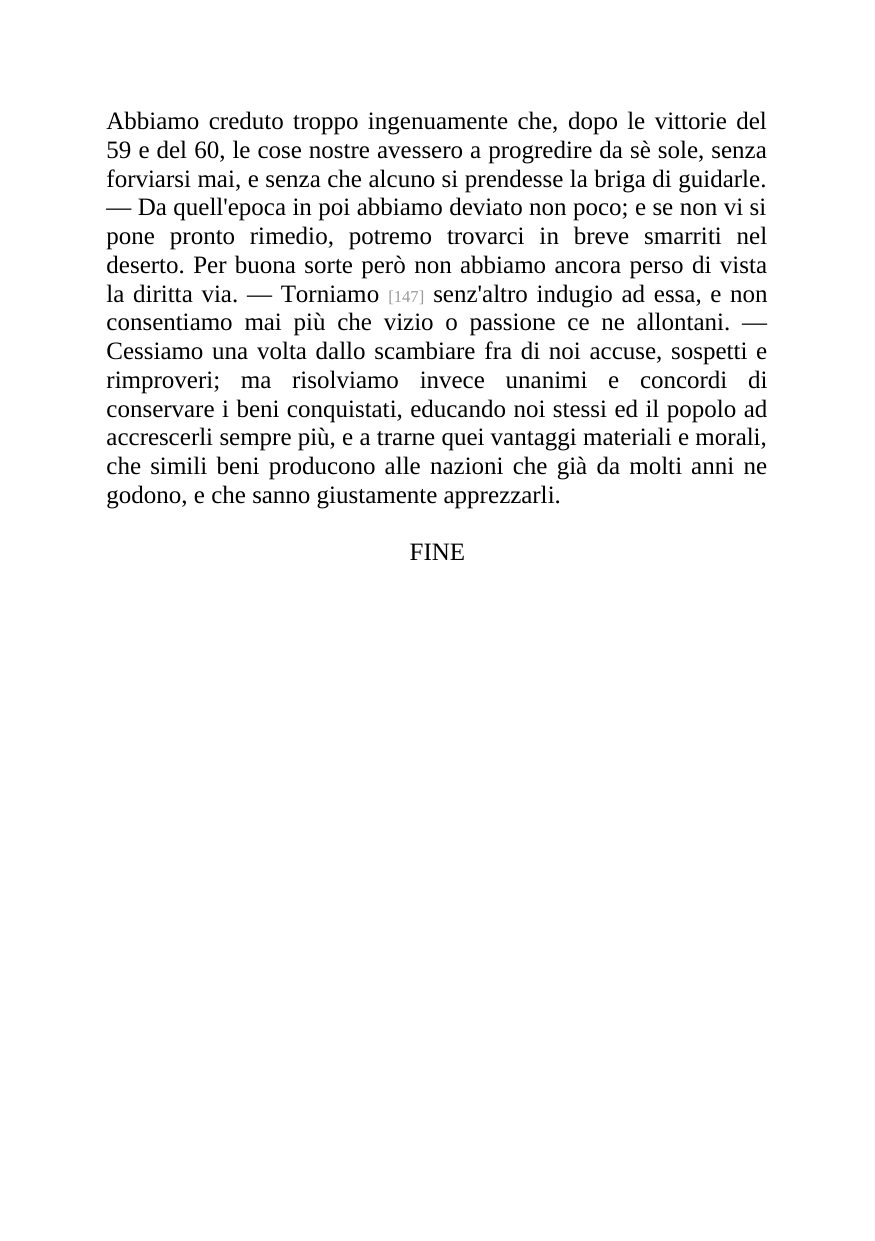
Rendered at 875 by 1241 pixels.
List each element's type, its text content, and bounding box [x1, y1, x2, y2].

text FINE [106, 537, 768, 566]
text Abbiamo creduto troppo ingenuamente che, dopo le vittorie del 59 e del 60, le cose nostre avessero a progredire da sè sole, senza forviarsi mai, e senza che alcuno si prendesse la briga di guidarle. — Da quell'epoca in poi abbiamo deviato non poco; e se non vi si pone pronto rimedio, potremo trovarci in breve smarriti nel deserto. Per buona sorte però non abbiamo ancora perso di vista la diritta via. — Torniamo [147] senz'altro indugio ad essa, e non consentiamo mai più che vizio o passione ce ne allontani. — Cessiamo una volta dallo scambiare fra di noi accuse, sospetti e rimproveri; ma risolviamo invece unanimi e concordi di conservare i beni conquistati, educando noi stessi ed il popolo ad accrescerli sempre più, e a trarne quei vantaggi materiali e morali, che simili beni producono alle nazioni che già da molti anni ne godono, e che sanno giustamente apprezzarli. [106, 106, 768, 509]
